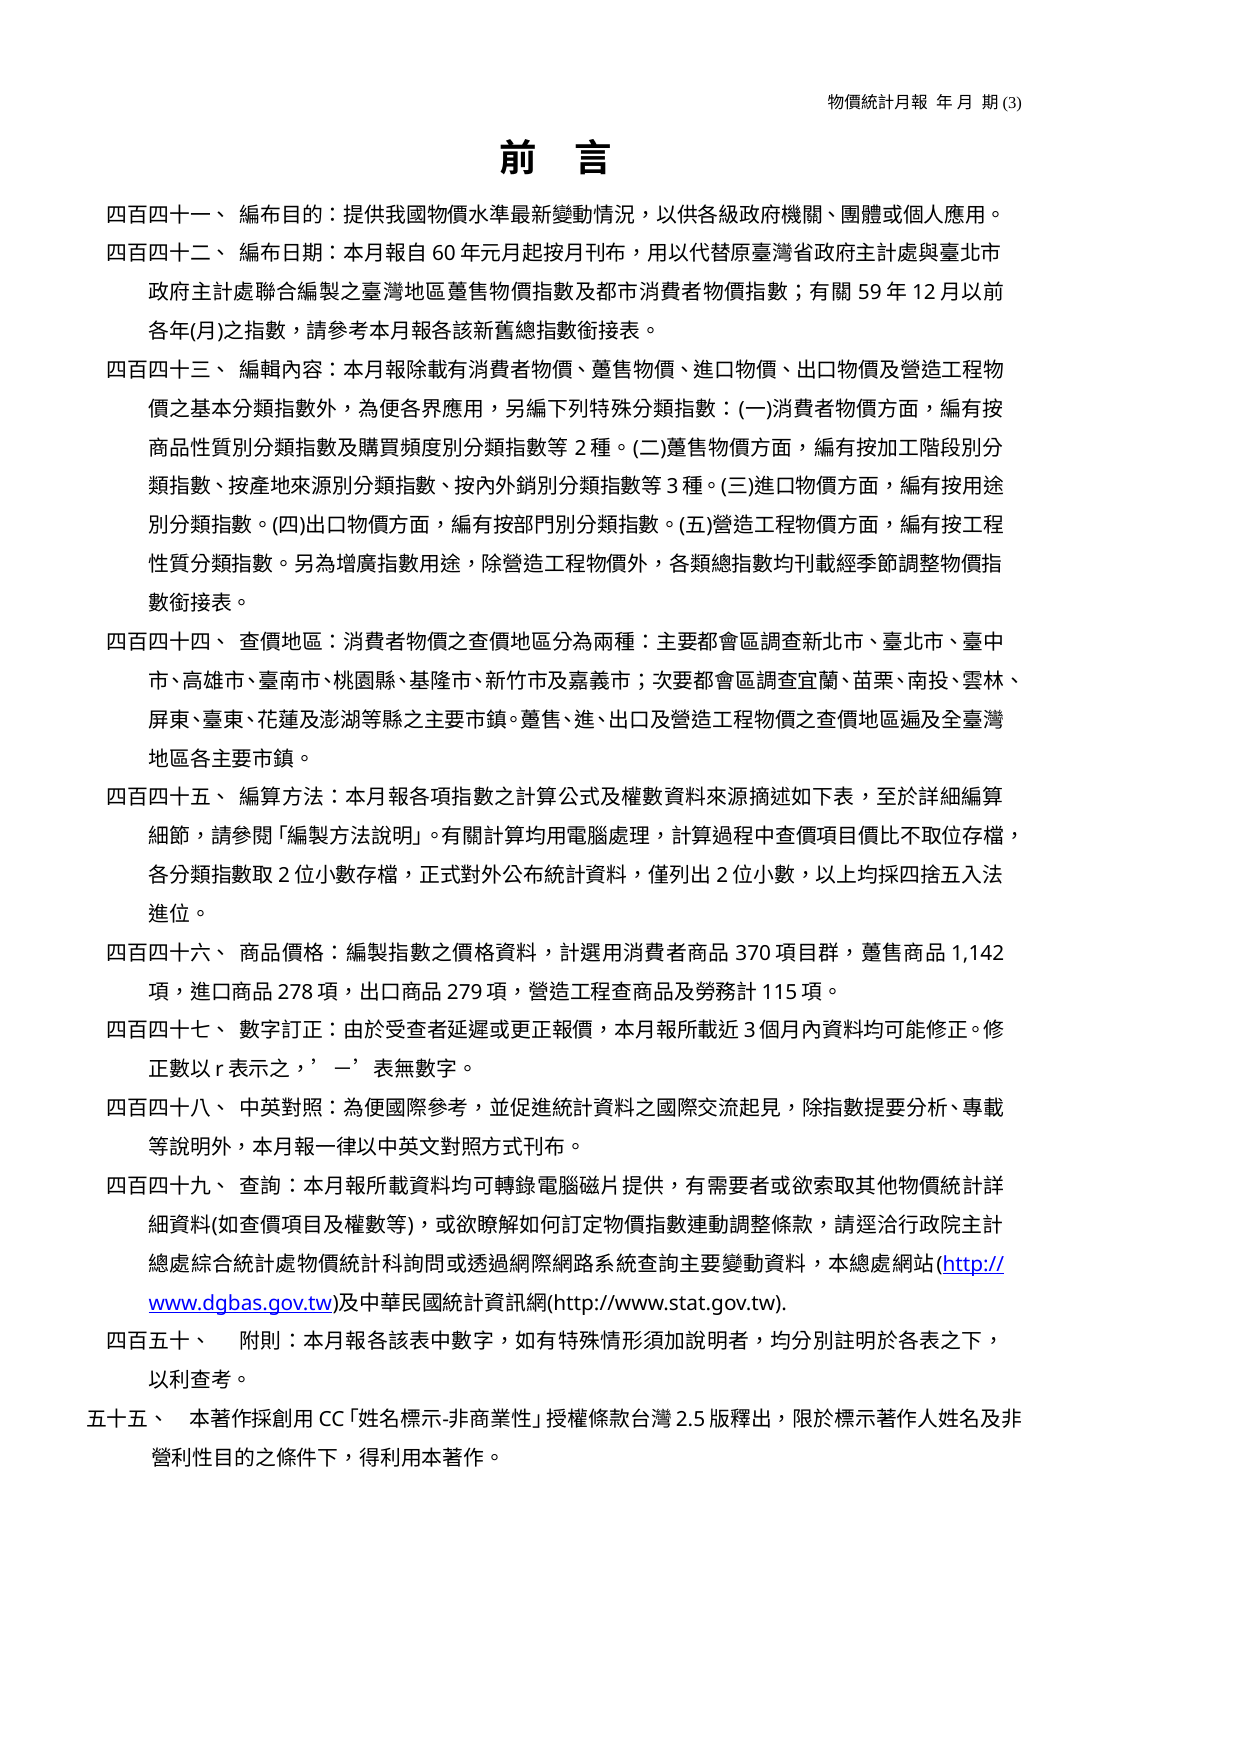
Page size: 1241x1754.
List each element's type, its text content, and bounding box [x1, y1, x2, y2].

list 附則：本月報各該表中數字，如有特殊情形須加說明者，均分別註明於各表之下，以利查考。 [106, 1320, 1004, 1398]
list 查詢：本月報所載資料均可轉錄電腦磁片提供，有需要者或欲索取其他物價統計詳細資料(如查價項目及權數等)，或欲瞭解如何訂定物價指數連動調整條款，請逕洽行政院主計總處綜合統計處物價統計科詢問或透過網際網路系統查詢主要變動資料，本總處網站(http://www.dgbas.gov.tw)及中華民國統計資訊網(http://www.stat.gov.tw). [106, 1165, 1004, 1320]
list 本著作採創用CC「姓名標示-非商業性」授權條款台灣2.5版釋出，限於標示著作人姓名及非營利性目的之條件下，得利用本著作。 [86, 1398, 1022, 1476]
subtitle 前 言 [89, 116, 1022, 193]
list 商品價格：編製指數之價格資料，計選用消費者商品370項目群，躉售商品1,142項，進口商品278項，出口商品279項，營造工程查商品及勞務計115項。 [106, 932, 1004, 1009]
list 編算方法：本月報各項指數之計算公式及權數資料來源摘述如下表，至於詳細編算細節，請參閱「編製方法說明」。有關計算均用電腦處理，計算過程中查價項目價比不取位存檔，各分類指數取2位小數存檔，正式對外公布統計資料，僅列出2位小數，以上均採四捨五入法進位。 [106, 776, 1004, 932]
list 編輯內容：本月報除載有消費者物價、躉售物價、進口物價、出口物價及營造工程物價之基本分類指數外，為便各界應用，另編下列特殊分類指數：(一)消費者物價方面，編有按商品性質別分類指數及購買頻度別分類指數等2種。(二)躉售物價方面，編有按加工階段別分類指數、按產地來源別分類指數、按內外銷別分類指數等3種。(三)進口物價方面，編有按用途別分類指數。(四)出口物價方面，編有按部門別分類指數。(五)營造工程物價方面，編有按工程性質分類指數。另為增廣指數用途，除營造工程物價外，各類總指數均刊載經季節調整物價指數銜接表。 [106, 349, 1004, 621]
list 數字訂正：由於受查者延遲或更正報價，本月報所載近3個月內資料均可能修正。修正數以r表示之，’－’表無數字。 [106, 1009, 1004, 1087]
list 編布目的：提供我國物價水準最新變動情況，以供各級政府機關、團體或個人應用。 [106, 193, 1004, 232]
list 中英對照：為便國際參考，並促進統計資料之國際交流起見，除指數提要分析、專載等說明外，本月報一律以中英文對照方式刊布。 [106, 1087, 1004, 1165]
list 編布日期：本月報自60年元月起按月刊布，用以代替原臺灣省政府主計處與臺北市政府主計處聯合編製之臺灣地區躉售物價指數及都市消費者物價指數；有關59年12月以前各年(月)之指數，請參考本月報各該新舊總指數銜接表。 [106, 232, 1004, 349]
list 查價地區：消費者物價之查價地區分為兩種：主要都會區調查新北市、臺北市、臺中市、高雄市、臺南市、桃園縣、基隆市、新竹市及嘉義市；次要都會區調查宜蘭、苗栗、南投、雲林、屏東、臺東、花蓮及澎湖等縣之主要市鎮。躉售、進、出口及營造工程物價之查價地區遍及全臺灣地區各主要市鎮。 [106, 621, 1004, 776]
